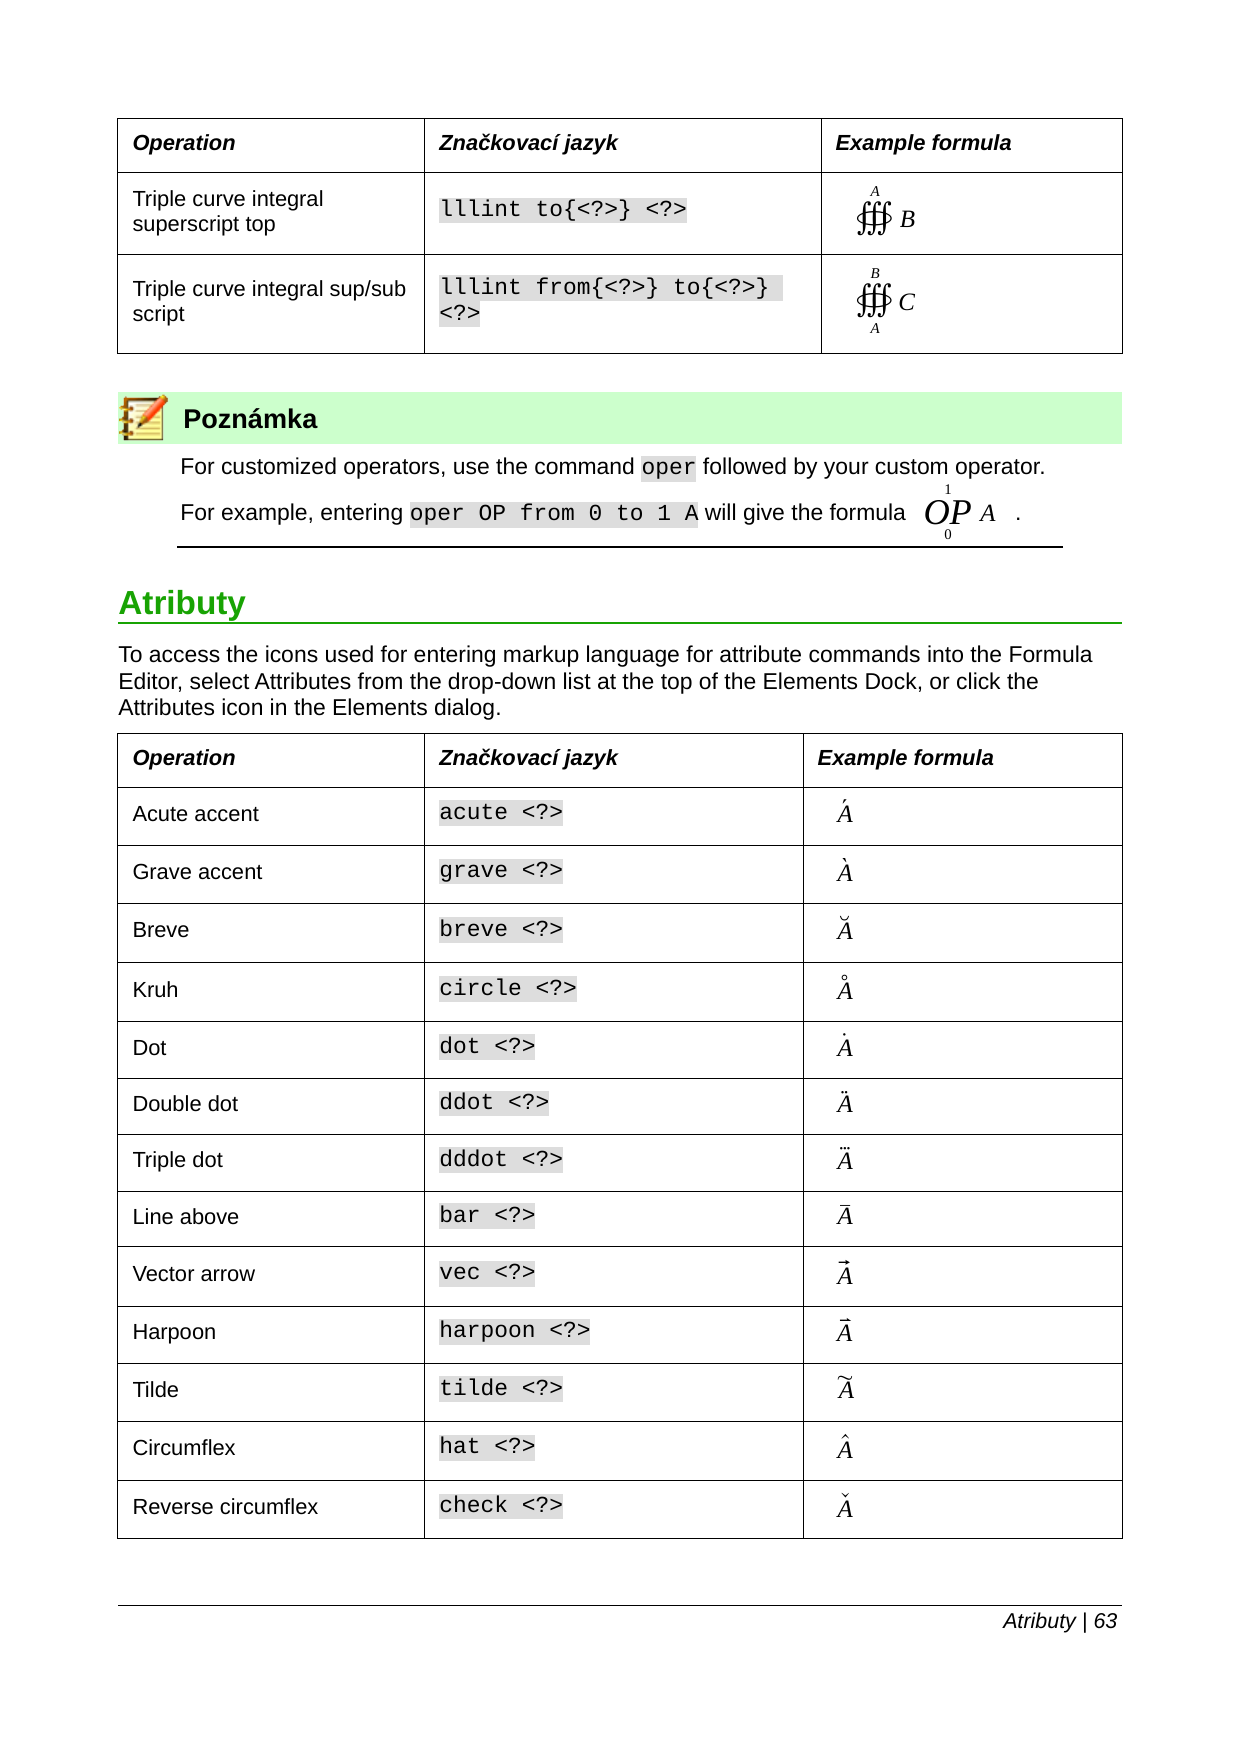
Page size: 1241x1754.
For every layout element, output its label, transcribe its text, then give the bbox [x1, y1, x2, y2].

table_cell Breve [118, 904, 424, 962]
table_cell circle <?> [425, 963, 803, 1021]
table_cell [804, 1481, 1122, 1538]
table_header Example formula [822, 119, 1122, 172]
table_header Example formula [804, 734, 1122, 787]
table_cell acute <?> [425, 788, 803, 845]
table_cell Triple curve integral sup/sub script [118, 255, 424, 353]
table_cell [804, 788, 1122, 845]
table_cell [804, 1364, 1122, 1421]
table_cell [804, 963, 1122, 1021]
table_cell Tilde [118, 1364, 424, 1421]
table_cell Triple dot [118, 1135, 424, 1191]
table_cell Acute accent [118, 788, 424, 845]
table_cell hat <?> [425, 1422, 803, 1479]
table_cell Harpoon [118, 1307, 424, 1363]
picture [119, 393, 170, 444]
table_cell [804, 1079, 1122, 1134]
table_cell bar <?> [425, 1192, 803, 1246]
table_cell [804, 846, 1122, 903]
table_cell grave <?> [425, 846, 803, 903]
table_cell Circumflex [118, 1422, 424, 1479]
table_cell check <?> [425, 1481, 803, 1538]
table_cell [804, 1135, 1122, 1191]
text For customized operators, use the command oper followed by your custom operator. For example, entering oper OP from 0 to 1 A will give the formula. [177, 450, 1063, 546]
table_cell Grave accent [118, 846, 424, 903]
table_cell ddot <?> [425, 1079, 803, 1134]
table_cell [804, 1307, 1122, 1363]
table_cell dddot <?> [425, 1135, 803, 1191]
table_cell Dot [118, 1022, 424, 1078]
table_cell Double dot [118, 1079, 424, 1134]
table_cell vec <?> [425, 1247, 803, 1306]
subtitle Atributy [118, 583, 1122, 622]
table_header Operation [118, 734, 424, 787]
table_cell Triple curve integral superscript top [118, 173, 424, 254]
table_cell lllint from{<?>} to{<?>} <?> [425, 255, 821, 353]
table_cell Reverse circumflex [118, 1481, 424, 1538]
table_cell [804, 1022, 1122, 1078]
table_cell Vector arrow [118, 1247, 424, 1306]
table_cell [804, 904, 1122, 962]
table_cell harpoon <?> [425, 1307, 803, 1363]
table_header Značkovací jazyk [425, 119, 821, 172]
table_cell [822, 173, 1122, 254]
table_header Značkovací jazyk [425, 734, 803, 787]
text To access the icons used for entering markup language for attribute commands into the Formula Editor, select Attributes from the drop-down list at the top of the Elements Dock, or click the Attributes icon in the Elements dialog. [118, 641, 1122, 721]
table_cell [804, 1247, 1122, 1306]
table_cell [804, 1192, 1122, 1246]
table_cell Line above [118, 1192, 424, 1246]
table_cell breve <?> [425, 904, 803, 962]
table_cell tilde <?> [425, 1364, 803, 1421]
table_header Operation [118, 119, 424, 172]
subtitle Poznámka [118, 392, 1122, 444]
table_cell lllint to{<?>} <?> [425, 173, 821, 254]
table_cell [822, 255, 1122, 353]
table_cell [804, 1422, 1122, 1479]
table_cell Kruh [118, 963, 424, 1021]
table_cell dot <?> [425, 1022, 803, 1078]
